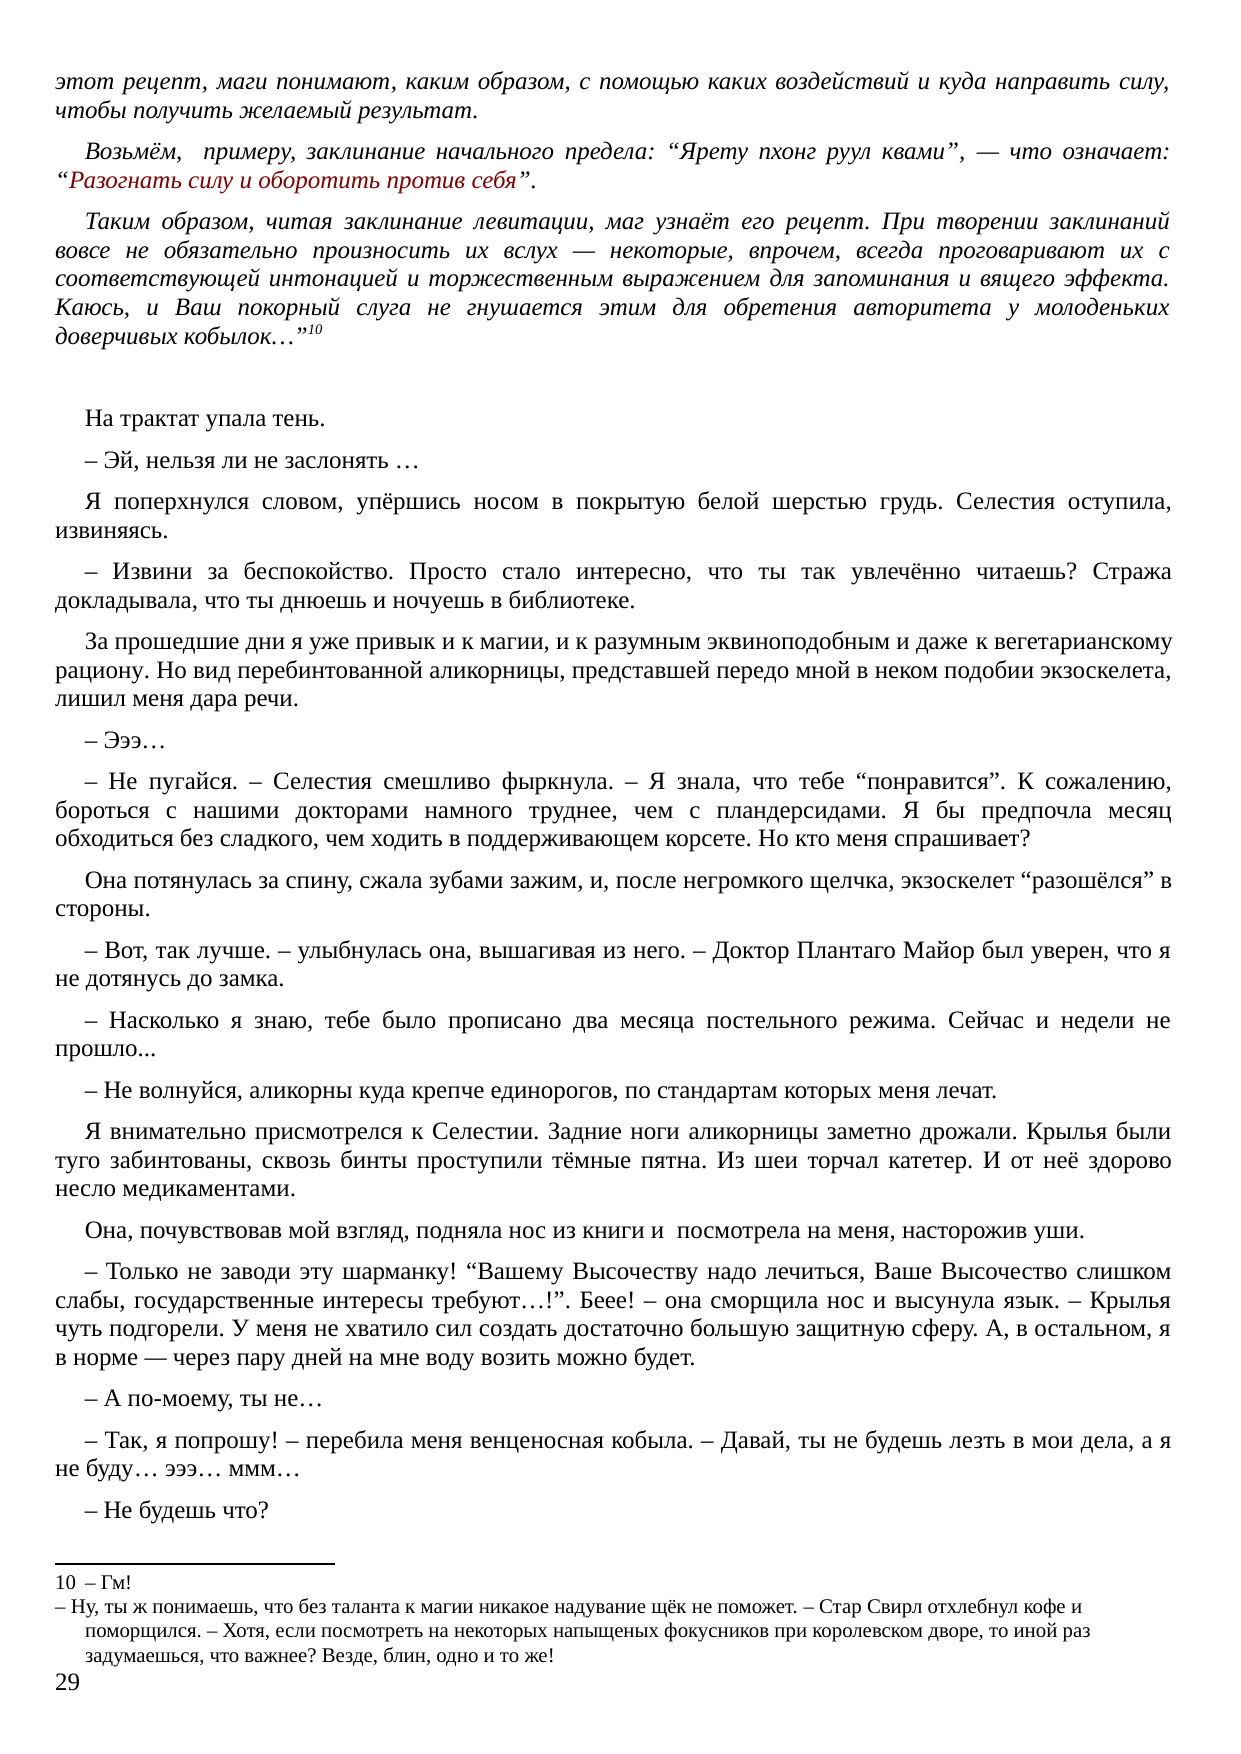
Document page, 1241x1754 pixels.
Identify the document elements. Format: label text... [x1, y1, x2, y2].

text Возьмём, примеру, заклинание начального предела: “Ярету пхонг руул квами”, — что означает: “Разогнать силу и оборотить против себя”. [55, 136, 1173, 193]
text – Вот, так лучше. – улыбнулась она, вышагивая из него. – Доктор Плантаго Майор был уверен, что я не дотянусь до замка. [55, 935, 1173, 992]
text Таким образом, читая заклинание левитации, маг узнаёт его рецепт. При творении заклинаний вовсе не обязательно произносить их вслух — некоторые, впрочем, всегда проговаривают их с соответствующей интонацией и торжественным выражением для запоминания и вящего эффекта. Каюсь, и Ваш покорный слуга не гнушается этим для обретения авторитета у молоденьких доверчивых кобылок…” [55, 206, 1173, 350]
text На трактат упала тень. [55, 403, 1173, 432]
text – Ну, ты ж понимаешь, что без таланта к магии никакое надувание щёк не поможет. – Стар Свирл отхлебнул кофе и поморщился. – Хотя, если посмотреть на некоторых напыщеных фокусников при королевском дворе, то иной раз задумаешься, что важнее? Везде, блин, одно и то же! [55, 1594, 1173, 1667]
text Я поперхнулся словом, упёршись носом в покрытую белой шерстью грудь. Селестия оступила, извиняясь. [55, 486, 1173, 543]
text Я внимательно присмотрелся к Селестии. Задние ноги аликорницы заметно дрожали. Крылья были туго забинтованы, сквозь бинты проступили тёмные пятна. Из шеи торчал катетер. И от неё здорово несло медикаментами. [55, 1116, 1173, 1202]
text – Не волнуйся, аликорны куда крепче единорогов, по стандартам которых меня лечат. [55, 1075, 1173, 1103]
text Она потянулась за спину, сжала зубами зажим, и, после негромкого щелчка, экзоскелет “разошёлся” в стороны. [55, 865, 1173, 922]
text – Гм! [55, 1570, 1173, 1594]
text – Извини за беспокойство. Просто стало интересно, что ты так увлечённо читаешь? Стража докладывала, что ты днюешь и ночуешь в библиотеке. [55, 556, 1173, 613]
text – Эээ… [55, 725, 1173, 753]
text – Эй, нельзя ли не заслонять … [55, 445, 1173, 473]
text Она, почувствовав мой взгляд, подняла нос из книги и посмотрела на меня, насторожив уши. [55, 1215, 1173, 1243]
text – Так, я попрошу! – перебила меня венценосная кобыла. – Давай, ты не будешь лезть в мои дела, а я не буду… эээ… ммм… [55, 1425, 1173, 1482]
text – А по-моему, ты не… [55, 1383, 1173, 1412]
text этот рецепт, маги понимают, каким образом, с помощью каких воздействий и куда направить силу, чтобы получить желаемый результат. [55, 66, 1173, 123]
text – Не будешь что? [55, 1495, 1173, 1523]
text – Не пугайся. – Селестия смешливо фыркнула. – Я знала, что тебе “понравится”. К сожалению, бороться с нашими докторами намного труднее, чем с пландерсидами. Я бы предпочла месяц обходиться без сладкого, чем ходить в поддерживающем корсете. Но кто меня спрашивает? [55, 766, 1173, 852]
text – Насколько я знаю, тебе было прописано два месяца постельного режима. Сейчас и недели не прошло... [55, 1005, 1173, 1062]
text – Только не заводи эту шарманку! “Вашему Высочеству надо лечиться, Ваше Высочество слишком слабы, государственные интересы требуют…!”. Беее! – она сморщила нос и высунула язык. – Крылья чуть подгорели. У меня не хватило сил создать достаточно большую защитную сферу. А, в остальном, я в норме — через пару дней на мне воду возить можно будет. [55, 1256, 1173, 1371]
text За прошедшие дни я уже привык и к магии, и к разумным эквиноподобным и даже к вегетарианскому рациону. Но вид перебинтованной аликорницы, представшей передо мной в неком подобии экзоскелета, лишил меня дара речи. [55, 626, 1173, 712]
